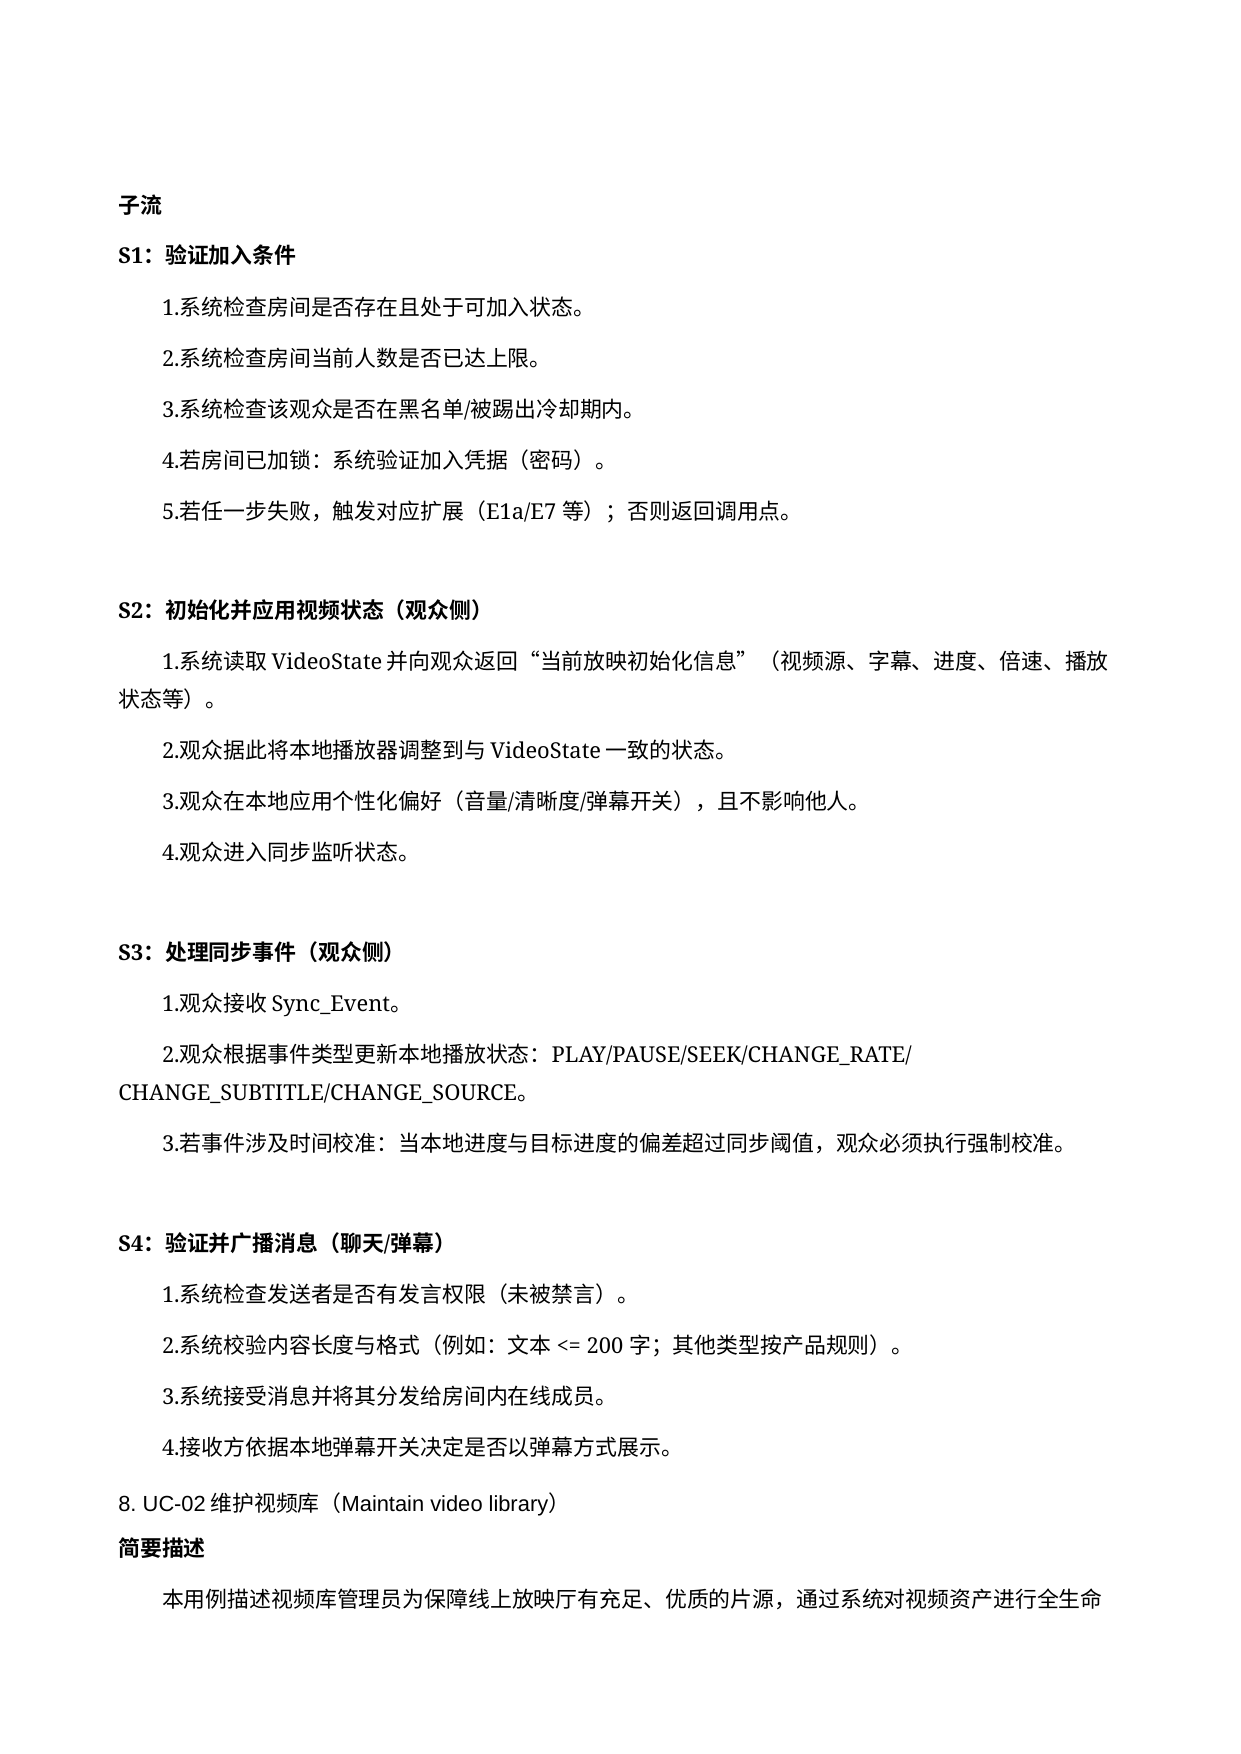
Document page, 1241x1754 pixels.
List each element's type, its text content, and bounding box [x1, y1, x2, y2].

text 2.观众根据事件类型更新本地播放状态：PLAY/PAUSE/SEEK/CHANGE_RATE/CHANGE_SUBTITLE/CHANGE_SOURCE。 [118, 1037, 1122, 1107]
subtitle UC-02维护视频库（Maintain video library） [118, 1486, 1122, 1518]
text 5.若任一步失败，触发对应扩展（E1a/E7 等）；否则返回调用点。 [118, 494, 1122, 525]
text 4.若房间已加锁：系统验证加入凭据（密码）。 [118, 443, 1122, 474]
text 3.若事件涉及时间校准：当本地进度与目标进度的偏差超过同步阈值，观众必须执行强制校准。 [118, 1126, 1122, 1158]
text 2.系统校验内容长度与格式（例如：文本 <= 200 字；其他类型按产品规则）。 [118, 1328, 1122, 1360]
text S2：初始化并应用视频状态（观众侧） [118, 593, 1122, 625]
text 1.观众接收Sync_Event。 [118, 986, 1122, 1018]
text 1.系统检查房间是否存在且处于可加入状态。 [118, 289, 1122, 321]
text 2.观众据此将本地播放器调整到与VideoState一致的状态。 [118, 733, 1122, 765]
text 4.接收方依据本地弹幕开关决定是否以弹幕方式展示。 [118, 1430, 1122, 1462]
text S3：处理同步事件（观众侧） [118, 935, 1122, 967]
text 1.系统检查发送者是否有发言权限（未被禁言）。 [118, 1277, 1122, 1309]
text 简要描述 [118, 1531, 1122, 1562]
text 1.系统读取VideoState并向观众返回“当前放映初始化信息”（视频源、字幕、进度、倍速、播放状态等）。 [118, 644, 1122, 714]
text 3.系统检查该观众是否在黑名单/被踢出冷却期内。 [118, 392, 1122, 423]
text S4：验证并广播消息（聊天/弹幕） [118, 1226, 1122, 1258]
text 子流 [118, 188, 1122, 219]
text 本用例描述视频库管理员为保障线上放映厅有充足、优质的片源，通过系统对视频资产进行全生命 [118, 1582, 1122, 1613]
text 2.系统检查房间当前人数是否已达上限。 [118, 341, 1122, 372]
text 3.观众在本地应用个性化偏好（音量/清晰度/弹幕开关），且不影响他人。 [118, 784, 1122, 816]
text S1：验证加入条件 [118, 238, 1122, 270]
text 4.观众进入同步监听状态。 [118, 835, 1122, 867]
text 3.系统接受消息并将其分发给房间内在线成员。 [118, 1379, 1122, 1411]
